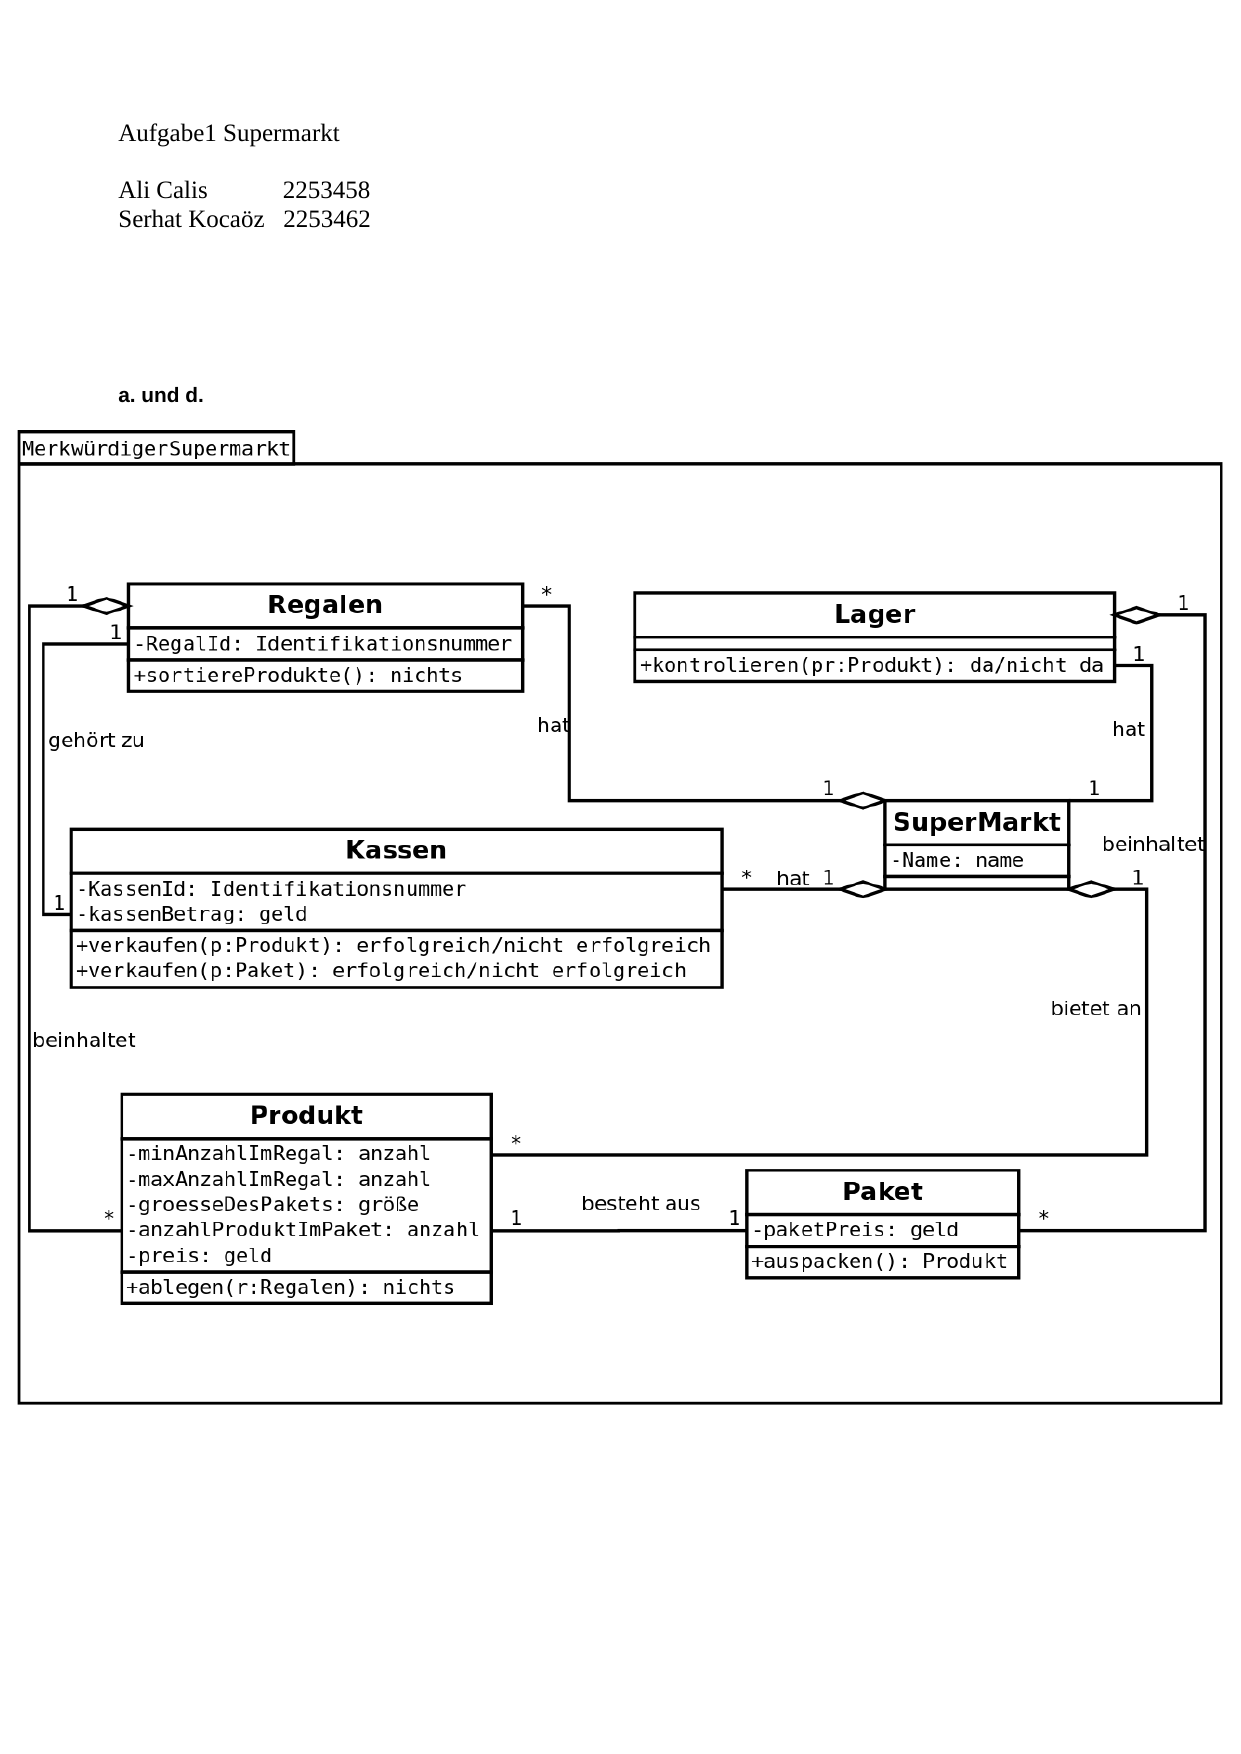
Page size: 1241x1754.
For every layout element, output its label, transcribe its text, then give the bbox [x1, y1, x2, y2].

text a. und d. [118, 382, 1122, 406]
picture [17, 430, 1223, 1405]
